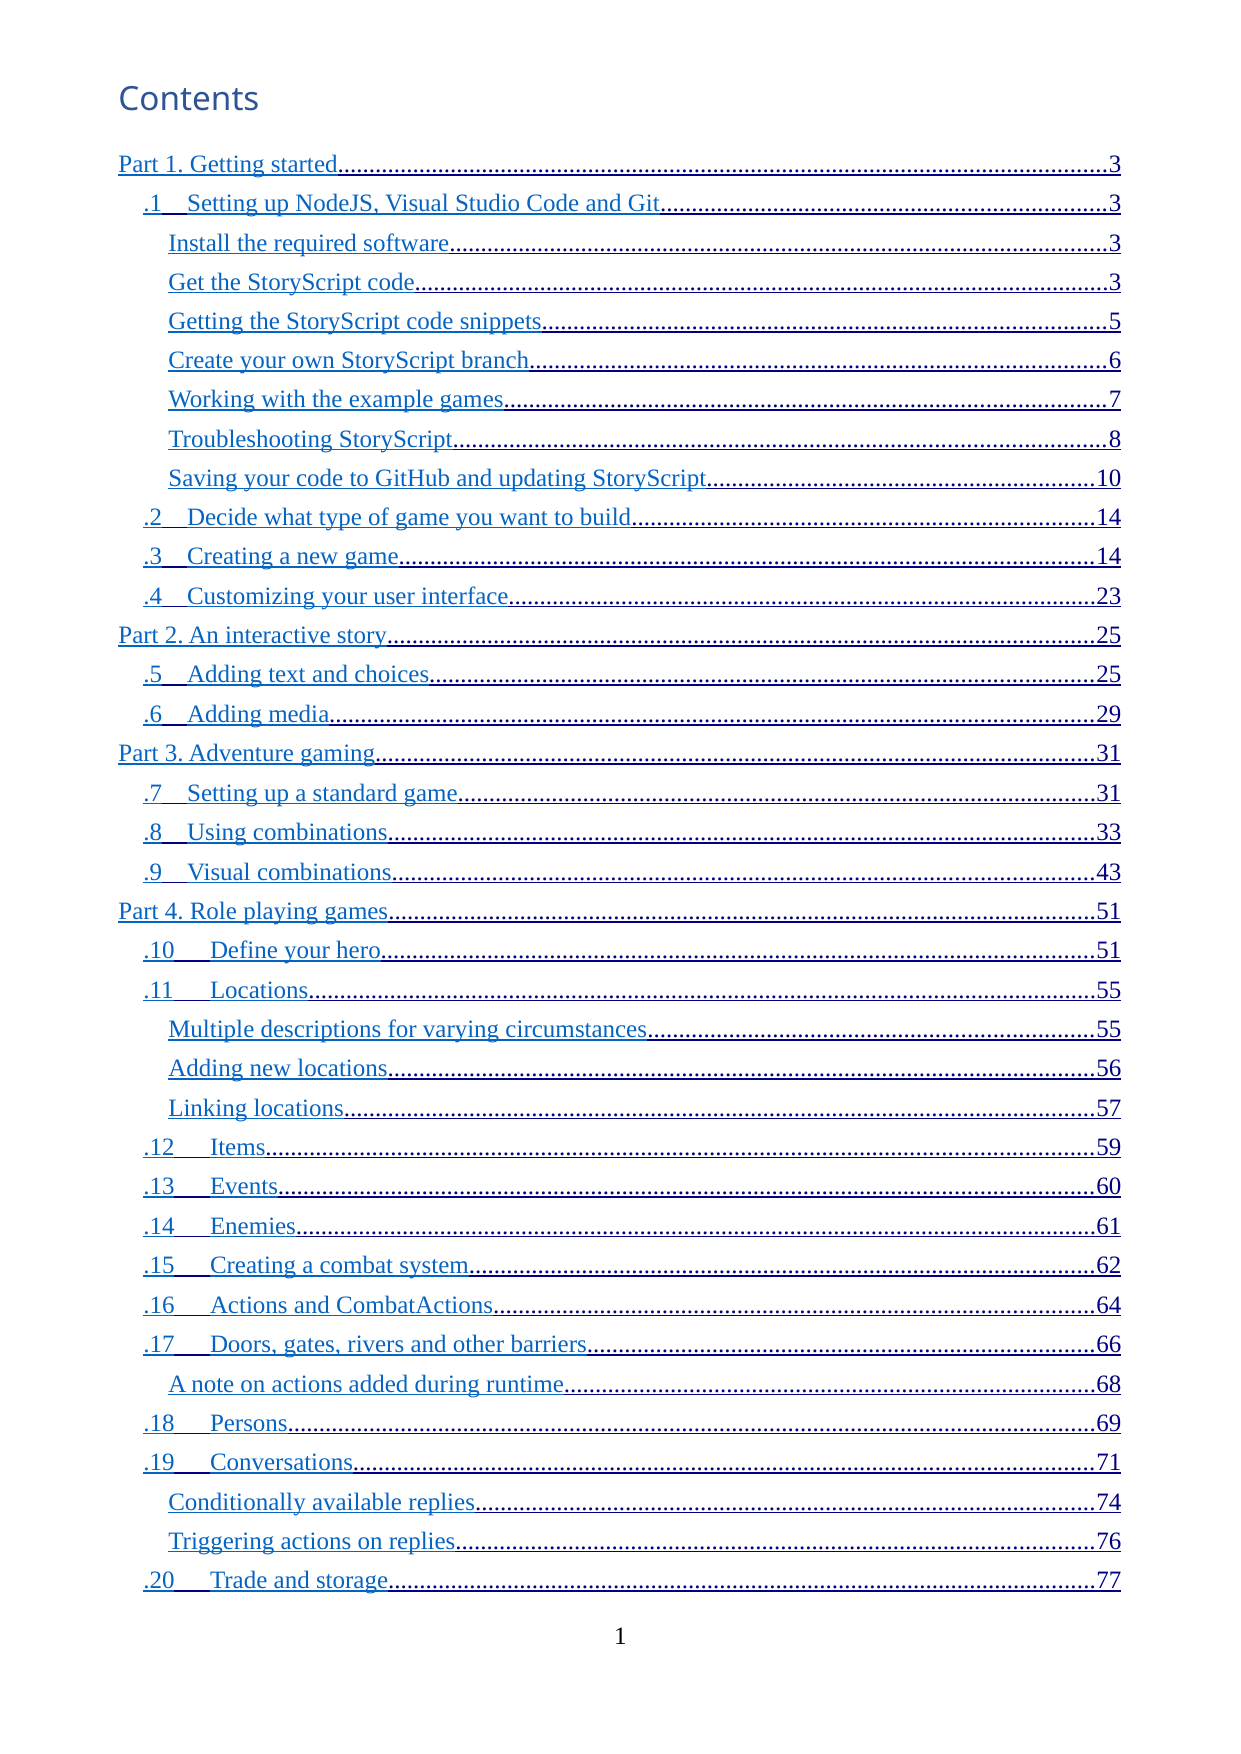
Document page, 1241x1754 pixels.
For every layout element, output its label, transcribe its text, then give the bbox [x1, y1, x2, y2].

text .16 Actions and CombatActions 64 [143, 1290, 1122, 1319]
text Triggering actions on replies 76 [168, 1526, 1122, 1555]
text .20 Trade and storage 77 [143, 1565, 1122, 1594]
text .4 Customizing your user interface 23 [143, 581, 1122, 610]
text .15 Creating a combat system 62 [143, 1250, 1122, 1279]
text .6 Adding media 29 [143, 699, 1122, 728]
text .19 Conversations 71 [143, 1447, 1122, 1476]
subtitle Contents [118, 75, 1122, 120]
text .13 Events 60 [143, 1171, 1122, 1200]
text Part 4. Role playing games 51 [118, 896, 1122, 925]
text Get the StoryScript code 3 [168, 267, 1122, 296]
text .18 Persons 69 [143, 1408, 1122, 1437]
text Saving your code to GitHub and updating StoryScript 10 [168, 463, 1122, 492]
text Install the required software 3 [168, 228, 1122, 257]
text .2 Decide what type of game you want to build 14 [143, 502, 1122, 531]
text Part 3. Adventure gaming 31 [118, 738, 1122, 767]
text Adding new locations 56 [168, 1053, 1122, 1082]
text .5 Adding text and choices 25 [143, 659, 1122, 689]
text .3 Creating a new game 14 [143, 541, 1122, 571]
text Conditionally available replies 74 [168, 1487, 1122, 1516]
text Working with the example games 7 [168, 384, 1122, 413]
text .9 Visual combinations 43 [143, 857, 1122, 886]
text .8 Using combinations 33 [143, 817, 1122, 846]
text .12 Items 59 [143, 1132, 1122, 1161]
text Create your own StoryScript branch 6 [168, 345, 1122, 374]
text .1 Setting up NodeJS, Visual Studio Code and Git 3 [143, 188, 1122, 217]
text Getting the StoryScript code snippets 5 [168, 306, 1122, 335]
text Troubleshooting StoryScript 8 [168, 424, 1122, 452]
text .17 Doors, gates, rivers and other barriers 66 [143, 1329, 1122, 1358]
text Part 2. An interactive story 25 [118, 620, 1122, 649]
text A note on actions added during runtime 68 [168, 1369, 1122, 1397]
text Linking locations 57 [168, 1093, 1122, 1121]
text Part 1. Getting started 3 [118, 149, 1122, 178]
text .10 Define your hero 51 [143, 935, 1122, 964]
text .11 Locations 55 [143, 975, 1122, 1004]
text Multiple descriptions for varying circumstances 55 [168, 1014, 1122, 1043]
text .7 Setting up a standard game 31 [143, 778, 1122, 807]
text .14 Enemies 61 [143, 1211, 1122, 1240]
